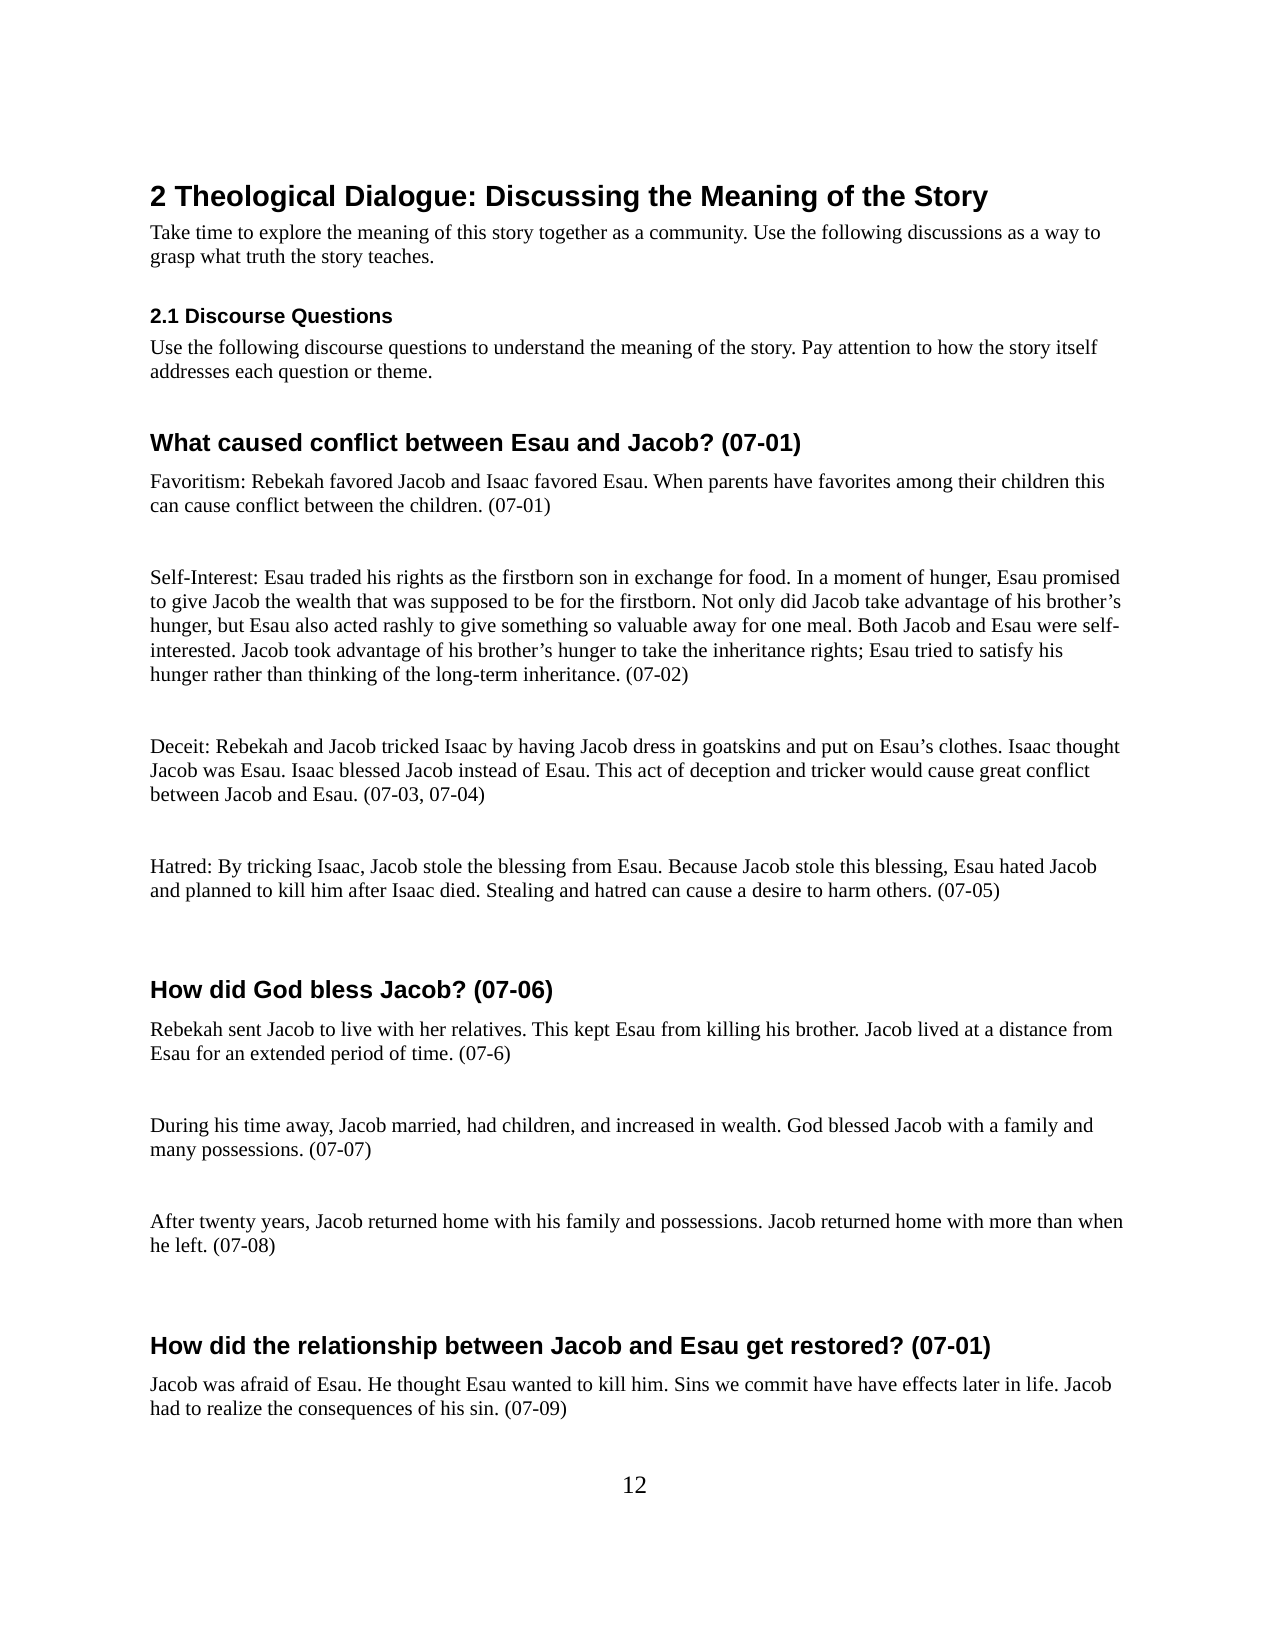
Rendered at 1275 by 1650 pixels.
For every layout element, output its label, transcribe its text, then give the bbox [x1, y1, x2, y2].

text Deceit: Rebekah and Jacob tricked Isaac by having Jacob dress in goatskins and put on Esau’s clothes. Isaac thought Jacob was Esau. Isaac blessed Jacob instead of Esau. This act of deception and tricker would cause great conflict between Jacob and Esau. (07-03, 07-04) [150, 734, 1125, 806]
text Jacob was afraid of Esau. He thought Esau wanted to kill him. Sins we commit have have effects later in life. Jacob had to realize the consequences of his sin. (07-09) [150, 1372, 1125, 1420]
text Self-Interest: Esau traded his rights as the firstborn son in exchange for food. In a moment of hunger, Esau promised to give Jacob the wealth that was supposed to be for the firstborn. Not only did Jacob take advantage of his brother’s hunger, but Esau also acted rashly to give something so valuable away for one meal. Both Jacob and Esau were self-interested. Jacob took advantage of his brother’s hunger to take the inheritance rights; Esau tried to satisfy his hunger rather than thinking of the long-term inheritance. (07-02) [150, 565, 1125, 686]
text Favoritism: Rebekah favored Jacob and Isaac favored Esau. When parents have favorites among their children this can cause conflict between the children. (07-01) [150, 469, 1125, 517]
text Take time to explore the meaning of this story together as a community. Use the following discussions as a way to grasp what truth the story teaches. [150, 220, 1125, 268]
text Rebekah sent Jacob to live with her relatives. This kept Esau from killing his brother. Jacob lived at a distance from Esau for an extended period of time. (07-6) [150, 1017, 1125, 1065]
subtitle 2.1 Discourse Questions [150, 304, 1125, 328]
text After twenty years, Jacob returned home with his family and possessions. Jacob returned home with more than when he left. (07-08) [150, 1209, 1125, 1257]
text Hatred: By tricking Isaac, Jacob stole the blessing from Esau. Because Jacob stole this blessing, Esau hated Jacob and planned to kill him after Isaac died. Stealing and hatred can cause a desire to harm others. (07-05) [150, 854, 1125, 902]
text Use the following discourse questions to understand the meaning of the story. Pay attention to how the story itself addresses each question or theme. [150, 335, 1125, 383]
subtitle What caused conflict between Esau and Jacob? (07-01) [150, 428, 1125, 456]
text During his time away, Jacob married, had children, and increased in wealth. God blessed Jacob with a family and many possessions. (07-07) [150, 1113, 1125, 1161]
subtitle How did God bless Jacob? (07-06) [150, 976, 1125, 1004]
subtitle 2 Theological Dialogue: Discussing the Meaning of the Story [150, 179, 1125, 212]
subtitle How did the relationship between Jacob and Esau get restored? (07-01) [150, 1331, 1125, 1359]
